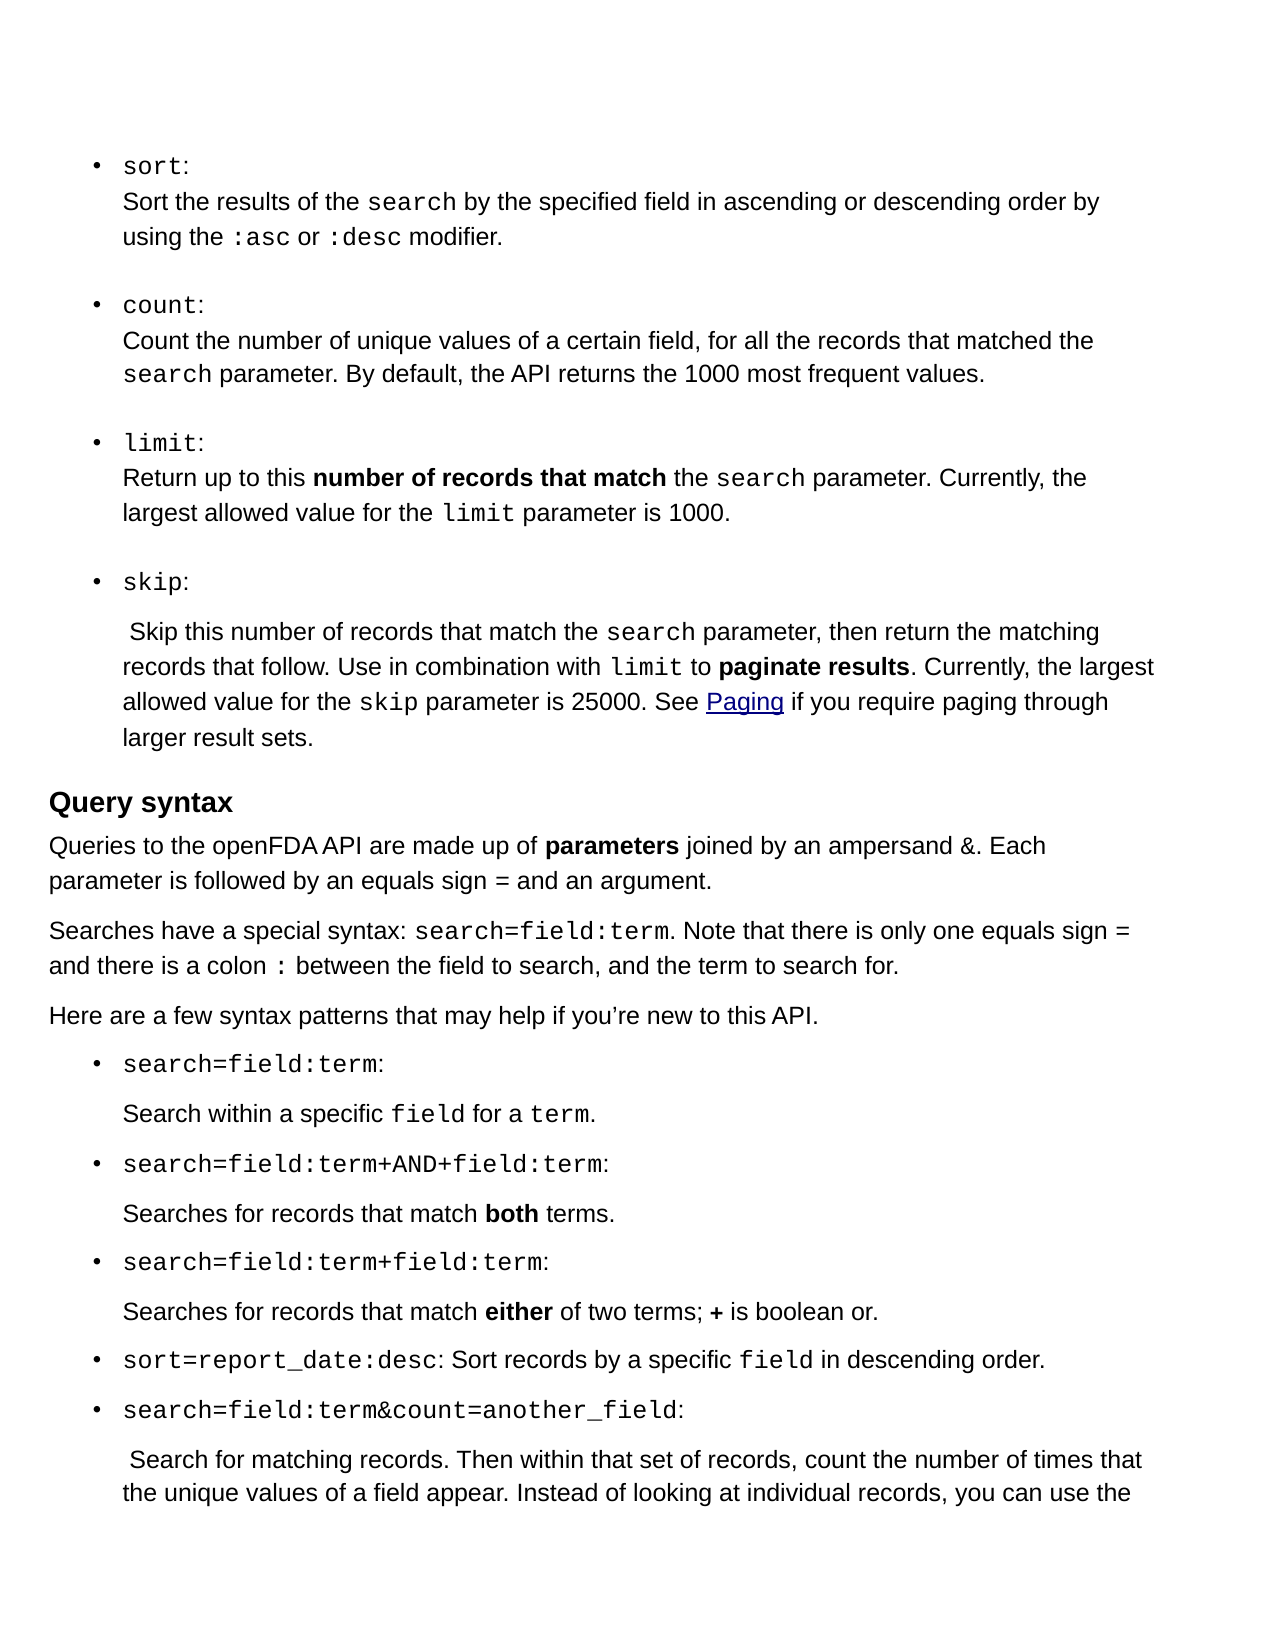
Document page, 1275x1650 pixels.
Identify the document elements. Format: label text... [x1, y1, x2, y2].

list search=field:term+AND+field:term: [93, 1149, 1157, 1180]
list Skip this number of records that match the search parameter, then return the matching records that follow. Use in combination with limit to paginate results. Currently, the largest allowed value for the skip parameter is 25000. See Paging if you require paging through larger result sets. [93, 617, 1157, 751]
list search=field:term+field:term: [93, 1247, 1157, 1278]
list Searches for records that match either of two terms; + is boolean or. [93, 1297, 1157, 1326]
text Searches have a special syntax: search=field:term. Note that there is only one equals sign = and there is a colon : between the field to search, and the term to search for. [48, 916, 1157, 982]
list Searches for records that match both terms. [93, 1199, 1157, 1228]
list search=field:term&count=another_field: [93, 1395, 1157, 1426]
list sort=report_date:desc: Sort records by a specific field in descending order. [93, 1344, 1157, 1376]
list Return up to this number of records that match the search parameter. Currently, the largest allowed value for the limit parameter is 1000. [93, 463, 1157, 529]
text Here are a few syntax patterns that may help if you’re new to this API. [48, 1001, 1157, 1030]
list skip: [93, 567, 1157, 598]
list Sort the results of the search by the specified field in ascending or descending order by using the :asc or :desc modifier. [93, 187, 1157, 253]
list search=field:term: [93, 1049, 1157, 1080]
list Search within a specific field for a term. [93, 1099, 1157, 1130]
list sort: [93, 151, 1157, 182]
list count: [93, 290, 1157, 321]
list Search for matching records. Then within that set of records, count the number of times that the unique values of a field appear. Instead of looking at individual records, you can use the [93, 1445, 1157, 1507]
list limit: [93, 427, 1157, 458]
text Queries to the openFDA API are made up of parameters joined by an ampersand &. Each parameter is followed by an equals sign = and an argument. [48, 831, 1157, 897]
subtitle Query syntax [48, 785, 1157, 818]
list Count the number of unique values of a certain field, for all the records that matched the search parameter. By default, the API returns the 1000 most frequent values. [93, 326, 1157, 390]
